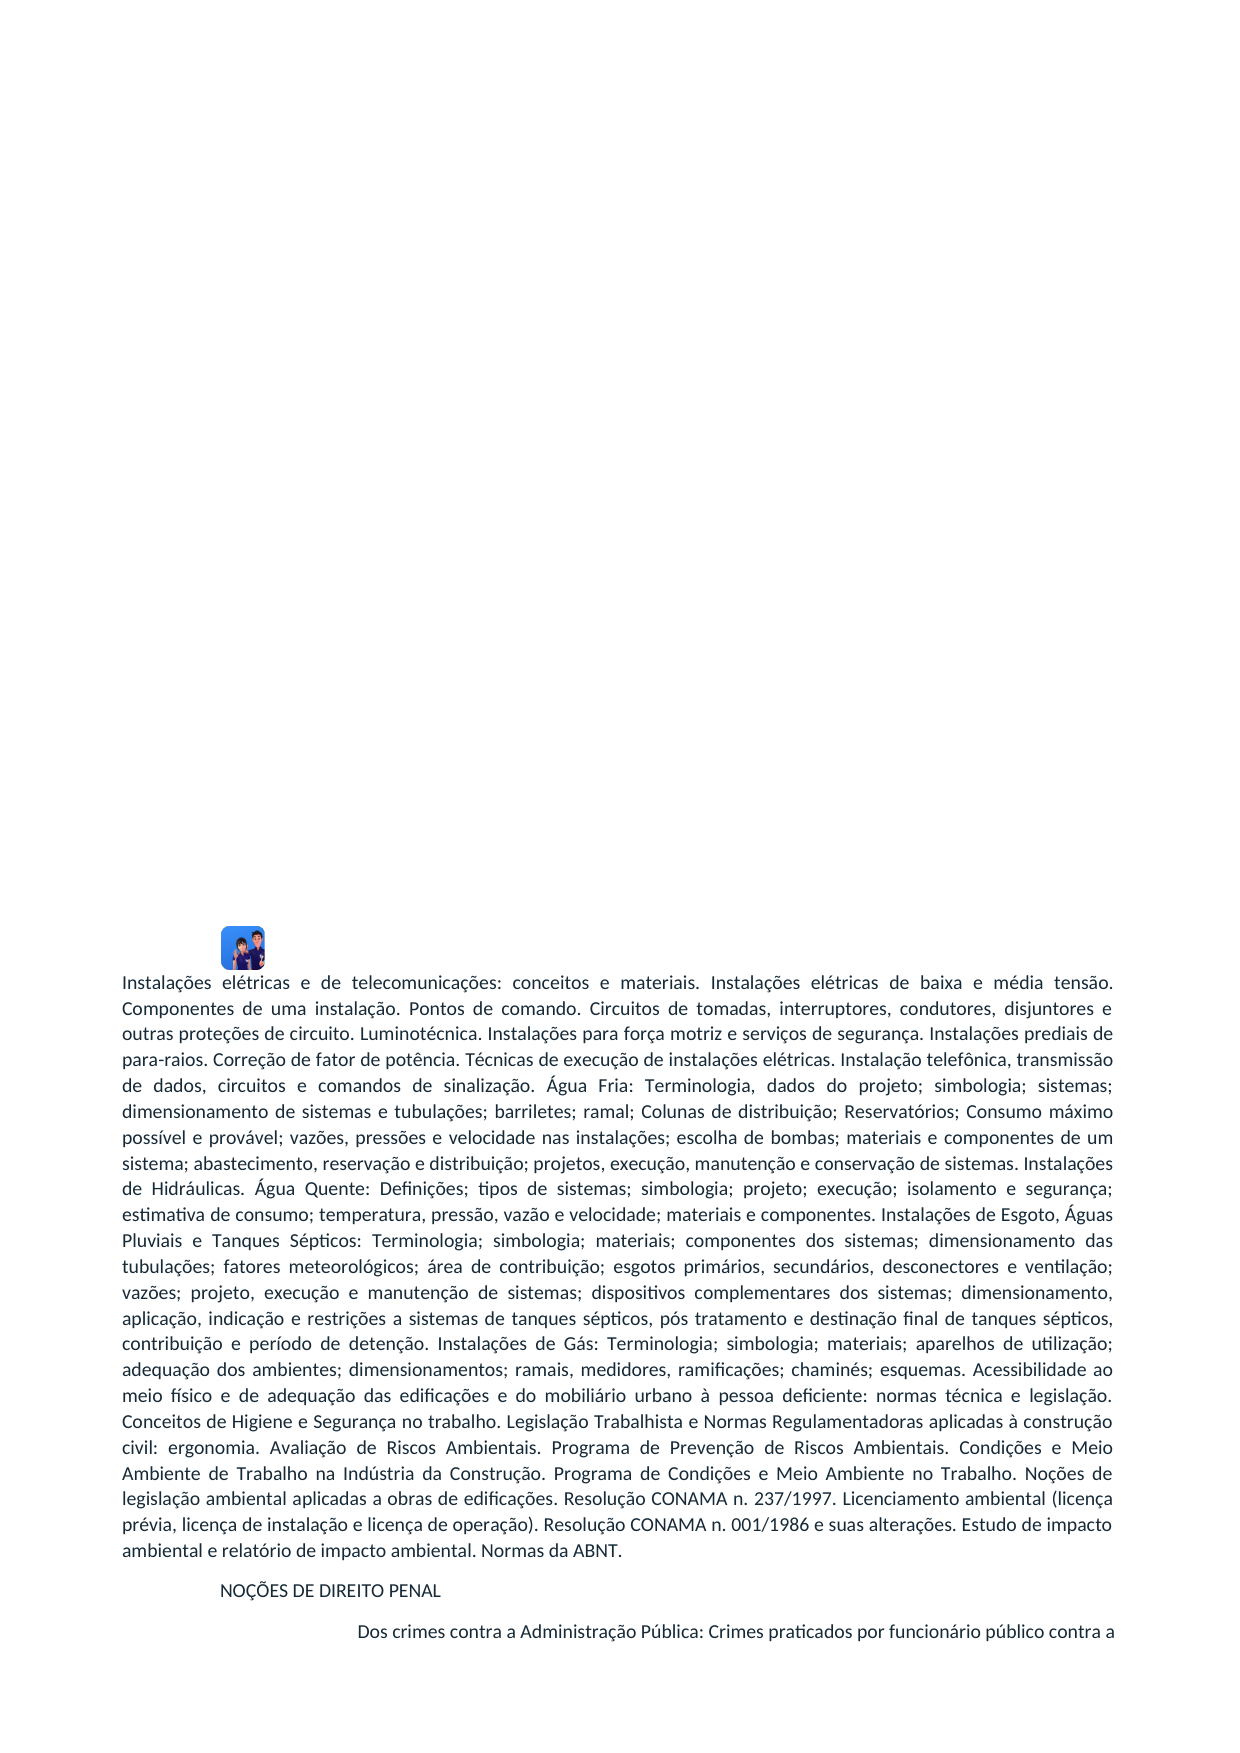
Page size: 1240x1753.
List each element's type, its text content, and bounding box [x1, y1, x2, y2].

text Dos crimes contra a Administração Pública: Crimes praticados por funcionário público contra a [51, 1619, 1116, 1643]
text NOÇÕES DE DIREITO PENAL [220, 1578, 1115, 1603]
text Instalações elétricas e de telecomunicações: conceitos e materiais. Instalações elétricas de baixa e média tensão. Componentes de uma instalação. Pontos de comando. Circuitos de tomadas, interruptores, condutores, disjuntores e outras proteções de circuito. Luminotécnica. Instalações para força motriz e serviços de segurança. Instalações prediais de para-raios. Correção de fator de potência. Técnicas de execução de instalações elétricas. Instalação telefônica, transmissão de dados, circuitos e comandos de sinalização. Água Fria: Terminologia, dados do projeto; simbologia; sistemas; dimensionamento de sistemas e tubulações; barriletes; ramal; Colunas de distribuição; Reservatórios; Consumo máximo possível e provável; vazões, pressões e velocidade nas instalações; escolha de bombas; materiais e componentes de um sistema; abastecimento, reservação e distribuição; projetos, execução, manutenção e conservação de sistemas. Instalações de Hidráulicas. Água Quente: Definições; tipos de sistemas; simbologia; projeto; execução; isolamento e segurança; estimativa de consumo; temperatura, pressão, vazão e velocidade; materiais e componentes. Instalações de Esgoto, Águas Pluviais e Tanques Sépticos: Terminologia; simbologia; materiais; componentes dos sistemas; dimensionamento das tubulações; fatores meteorológicos; área de contribuição; esgotos primários, secundários, desconectores e ventilação; vazões; projeto, execução e manutenção de sistemas; dispositivos complementares dos sistemas; dimensionamento, aplicação, indicação e restrições a sistemas de tanques sépticos, pós tratamento e destinação final de tanques sépticos, contribuição e período de detenção. Instalações de Gás: Terminologia; simbologia; materiais; aparelhos de utilização; adequação dos ambientes; dimensionamentos; ramais, medidores, ramificações; chaminés; esquemas. Acessibilidade ao meio físico e de adequação das edificações e do mobiliário urbano à pessoa deficiente: normas técnica e legislação. Conceitos de Higiene e Segurança no trabalho. Legislação Trabalhista e Normas Regulamentadoras aplicadas à construção civil: ergonomia. Avaliação de Riscos Ambientais. Programa de Prevenção de Riscos Ambientais. Condições e Meio Ambiente de Trabalho na Indústria da Construção. Programa de Condições e Meio Ambiente no Trabalho. Noções de legislação ambiental aplicadas a obras de edificações. Resolução CONAMA n. 237/1997. Licenciamento ambiental (licença prévia, licença de instalação e licença de operação). Resolução CONAMA n. 001/1986 e suas alterações. Estudo de impacto ambiental e relatório de impacto ambiental. Normas da ABNT. [122, 970, 1115, 1562]
